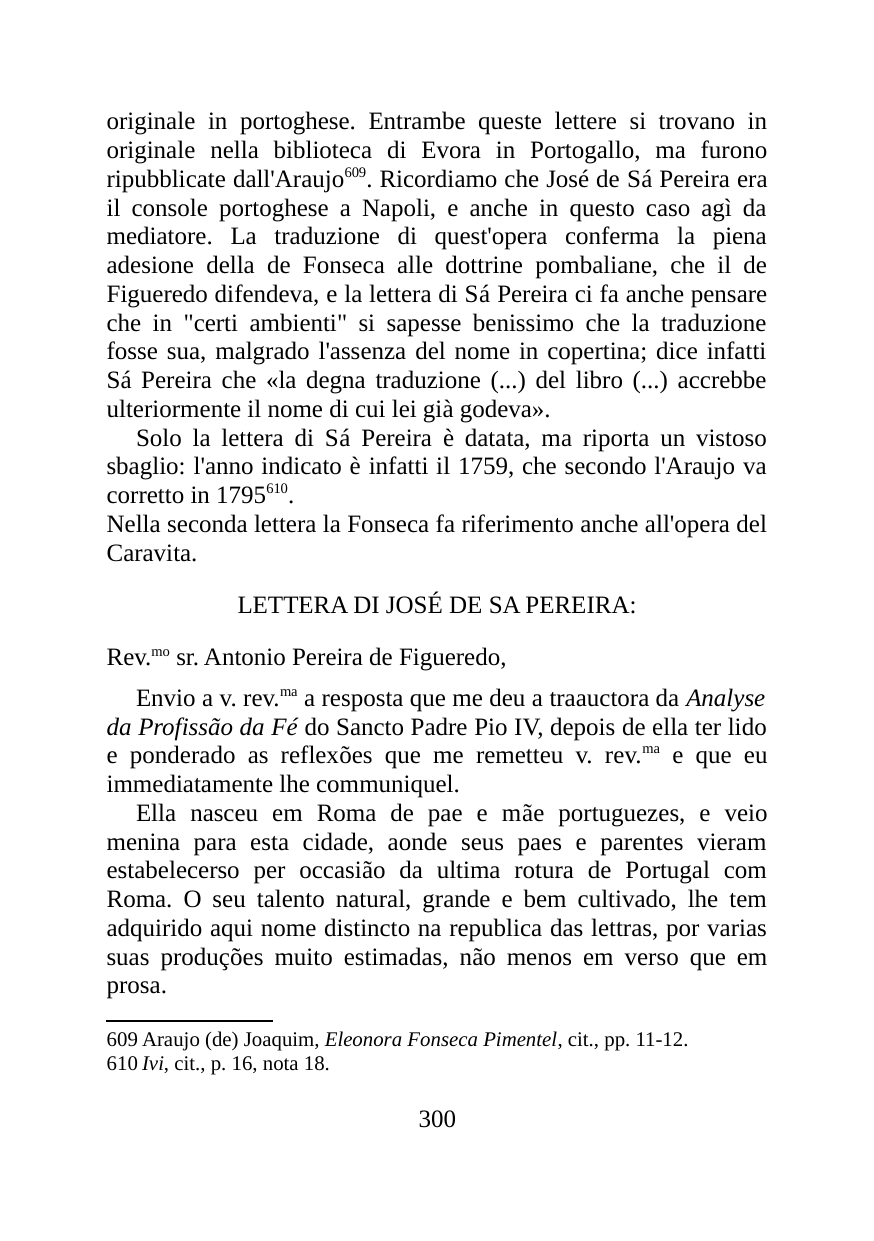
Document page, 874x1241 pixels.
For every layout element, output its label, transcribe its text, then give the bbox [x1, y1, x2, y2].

text originale in portoghese. Entrambe queste lettere si trovano in originale nella biblioteca di Evora in Portogallo, ma furono ripubblicate dall'Araujo. Ricordiamo che José de Sá Pereira era il console portoghese a Napoli, e anche in questo caso agì da mediatore. La traduzione di quest'opera conferma la piena adesione della de Fonseca alle dottrine pombaliane, che il de Figueredo difendeva, e la lettera di Sá Pereira ci fa anche pensare che in "certi ambienti" si sapesse benissimo che la traduzione fosse sua, malgrado l'assenza del nome in copertina; dice infatti Sá Pereira che «la degna traduzione (...) del libro (...) accrebbe ulteriormente il nome di cui lei già godeva». [106, 106, 768, 423]
text Ivi, cit., p. 16, nota 18. [106, 1051, 768, 1075]
text Envio a v. rev.ma a resposta que me deu a traauctora da Analyse da Profissão da Fé do Sancto Padre Pio IV, depois de ella ter lido e ponderado as reflexões que me remetteu v. rev.ma e que eu immediatamente lhe communiquel. [106, 683, 768, 798]
text Araujo (de) Joaquim, Eleonora Fonseca Pimentel, cit., pp. 11-12. [106, 1027, 768, 1051]
text Rev.mo sr. Antonio Pereira de Figueredo, [106, 642, 768, 671]
text Nella seconda lettera la Fonseca fa riferimento anche all'opera del Caravita. [106, 509, 768, 566]
subtitle LETTERA DI JOSÉ DE SA PEREIRA: [106, 590, 768, 619]
text Solo la lettera di Sá Pereira è datata, ma riporta un vistoso sbaglio: l'anno indicato è infatti il 1759, che secondo l'Araujo va corretto in 1795. [106, 423, 768, 509]
text Ella nasceu em Roma de pae e mãe portuguezes, e veio menina para esta cidade, aonde seus paes e parentes vieram estabelecerso per occasião da ultima rotura de Portugal com Roma. O seu talento natural, grande e bem cultivado, lhe tem adquirido aqui nome distincto na republica das lettras, por varias suas produções muito estimadas, não menos em verso que em prosa. [106, 798, 768, 999]
